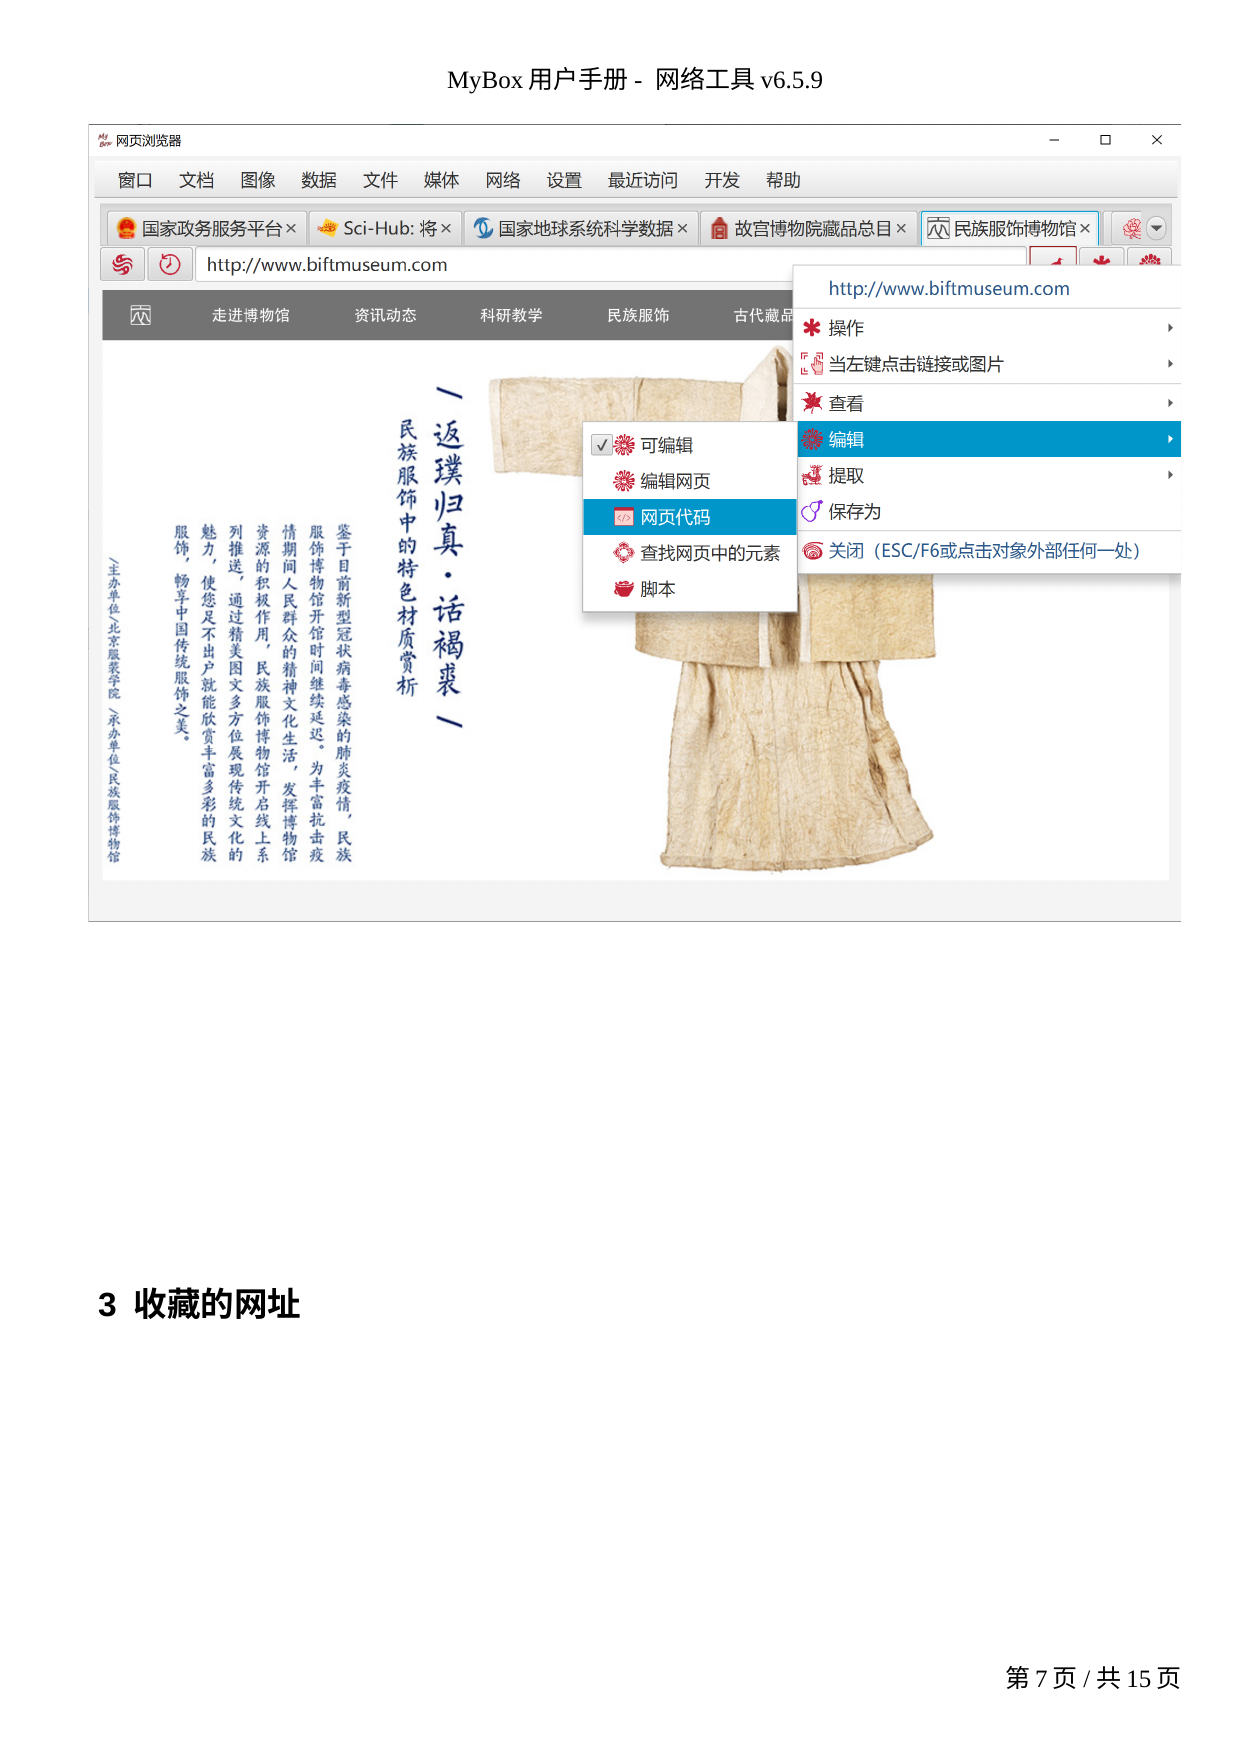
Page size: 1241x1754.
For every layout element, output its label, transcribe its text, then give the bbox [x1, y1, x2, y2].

picture [88, 124, 1182, 922]
subtitle 收藏的网址 [88, 1277, 1181, 1326]
picture [804, 429, 819, 449]
